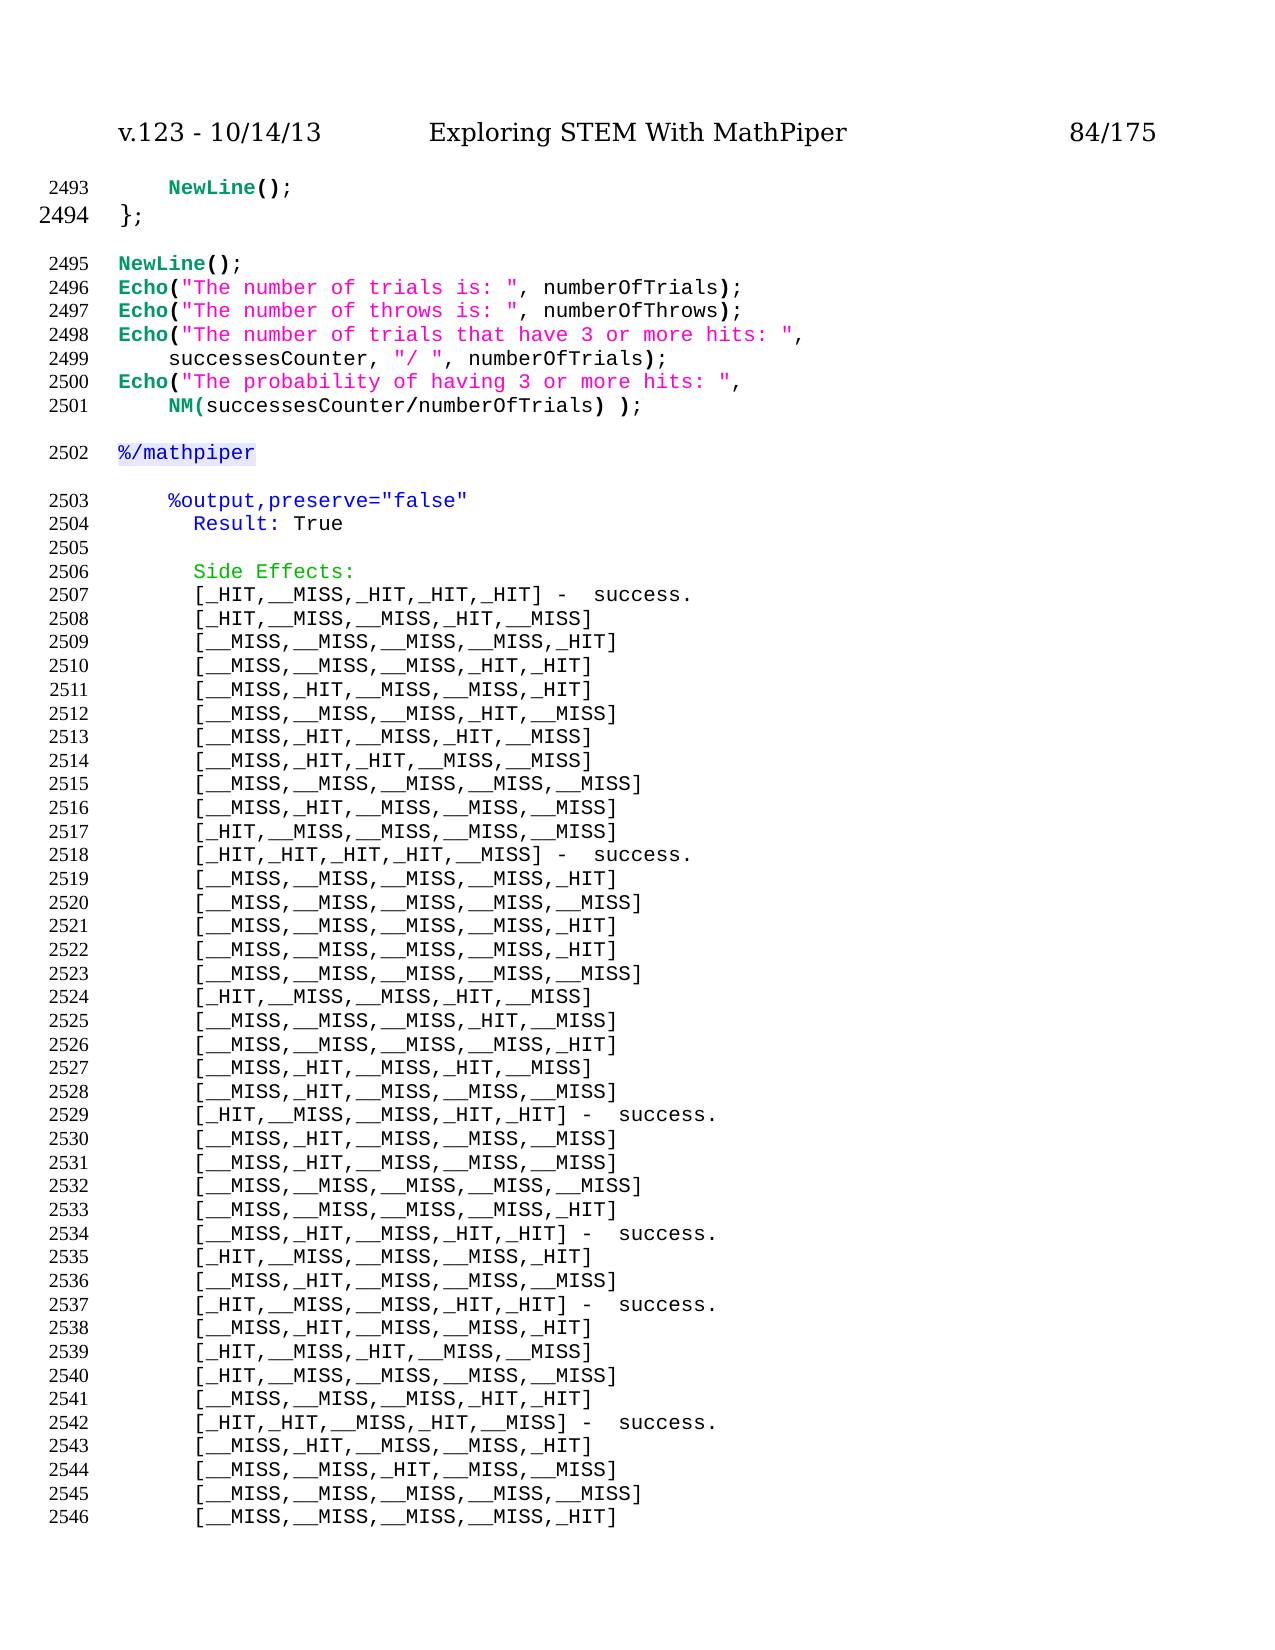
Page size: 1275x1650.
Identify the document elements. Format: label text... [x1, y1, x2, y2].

text [__MISS,_HIT,__MISS,__MISS,_HIT] [118, 679, 1157, 702]
text successesCounter, "/ ", numberOfTrials); [118, 348, 1157, 371]
text [_HIT,__MISS,__MISS,_HIT,_HIT] - success. [118, 1104, 1157, 1128]
text [__MISS,__MISS,__MISS,_HIT,_HIT] [118, 655, 1157, 679]
text Echo("The probability of having 3 or more hits: ", [118, 371, 1157, 395]
text [__MISS,__MISS,__MISS,__MISS,__MISS] [118, 963, 1157, 986]
text [__MISS,__MISS,__MISS,__MISS,_HIT] [118, 868, 1157, 892]
text [_HIT,__MISS,__MISS,_HIT,__MISS] [118, 986, 1157, 1010]
text NM(successesCounter/numberOfTrials) ); [118, 395, 1157, 419]
text Side Effects: [118, 561, 1157, 584]
text [_HIT,__MISS,__MISS,__MISS,_HIT] [118, 1246, 1157, 1270]
text [__MISS,_HIT,__MISS,__MISS,__MISS] [118, 1152, 1157, 1175]
text [_HIT,__MISS,__MISS,__MISS,__MISS] [118, 1364, 1157, 1388]
text [__MISS,__MISS,__MISS,__MISS,_HIT] [118, 1506, 1157, 1530]
text [__MISS,__MISS,__MISS,_HIT,__MISS] [118, 702, 1157, 726]
text [__MISS,__MISS,__MISS,__MISS,__MISS] [118, 1175, 1157, 1199]
text [_HIT,__MISS,__MISS,__MISS,__MISS] [118, 821, 1157, 844]
text [__MISS,_HIT,__MISS,__MISS,_HIT] [118, 1317, 1157, 1341]
text [__MISS,_HIT,_HIT,__MISS,__MISS] [118, 750, 1157, 773]
text [__MISS,__MISS,_HIT,__MISS,__MISS] [118, 1459, 1157, 1483]
text Echo("The number of throws is: ", numberOfThrows); [118, 301, 1157, 324]
text Echo("The number of trials is: ", numberOfTrials); [118, 277, 1157, 301]
text NewLine(); [118, 177, 1157, 200]
text Echo("The number of trials that have 3 or more hits: ", [118, 324, 1157, 348]
text [__MISS,_HIT,__MISS,_HIT,_HIT] - success. [118, 1223, 1157, 1246]
text [__MISS,_HIT,__MISS,_HIT,__MISS] [118, 1057, 1157, 1081]
text [__MISS,__MISS,__MISS,__MISS,_HIT] [118, 632, 1157, 655]
text [__MISS,__MISS,__MISS,__MISS,__MISS] [118, 1483, 1157, 1506]
text [__MISS,_HIT,__MISS,__MISS,__MISS] [118, 797, 1157, 821]
text [__MISS,__MISS,__MISS,__MISS,_HIT] [118, 1199, 1157, 1223]
text [__MISS,_HIT,__MISS,__MISS,_HIT] [118, 1436, 1157, 1459]
text [__MISS,__MISS,__MISS,__MISS,_HIT] [118, 939, 1157, 963]
text [_HIT,_HIT,__MISS,_HIT,__MISS] - success. [118, 1412, 1157, 1436]
text [__MISS,__MISS,__MISS,_HIT,_HIT] [118, 1388, 1157, 1412]
text [_HIT,__MISS,__MISS,_HIT,__MISS] [118, 608, 1157, 632]
text [_HIT,__MISS,__MISS,_HIT,_HIT] - success. [118, 1294, 1157, 1317]
text [__MISS,__MISS,__MISS,__MISS,__MISS] [118, 773, 1157, 797]
text [__MISS,__MISS,__MISS,_HIT,__MISS] [118, 1010, 1157, 1033]
text [__MISS,_HIT,__MISS,_HIT,__MISS] [118, 726, 1157, 750]
text [__MISS,_HIT,__MISS,__MISS,__MISS] [118, 1081, 1157, 1104]
text [__MISS,_HIT,__MISS,__MISS,__MISS] [118, 1270, 1157, 1294]
text [_HIT,__MISS,_HIT,__MISS,__MISS] [118, 1341, 1157, 1364]
text [_HIT,_HIT,_HIT,_HIT,__MISS] - success. [118, 844, 1157, 868]
text NewLine(); [118, 253, 1157, 277]
text [_HIT,__MISS,_HIT,_HIT,_HIT] - success. [118, 584, 1157, 608]
text }; [118, 200, 1157, 229]
text %/mathpiper [118, 442, 1157, 466]
text Result: True [118, 513, 1157, 537]
text [__MISS,_HIT,__MISS,__MISS,__MISS] [118, 1128, 1157, 1152]
text [__MISS,__MISS,__MISS,__MISS,_HIT] [118, 915, 1157, 939]
text [__MISS,__MISS,__MISS,__MISS,_HIT] [118, 1033, 1157, 1057]
text [__MISS,__MISS,__MISS,__MISS,__MISS] [118, 892, 1157, 915]
text %output,preserve="false" [118, 490, 1157, 513]
